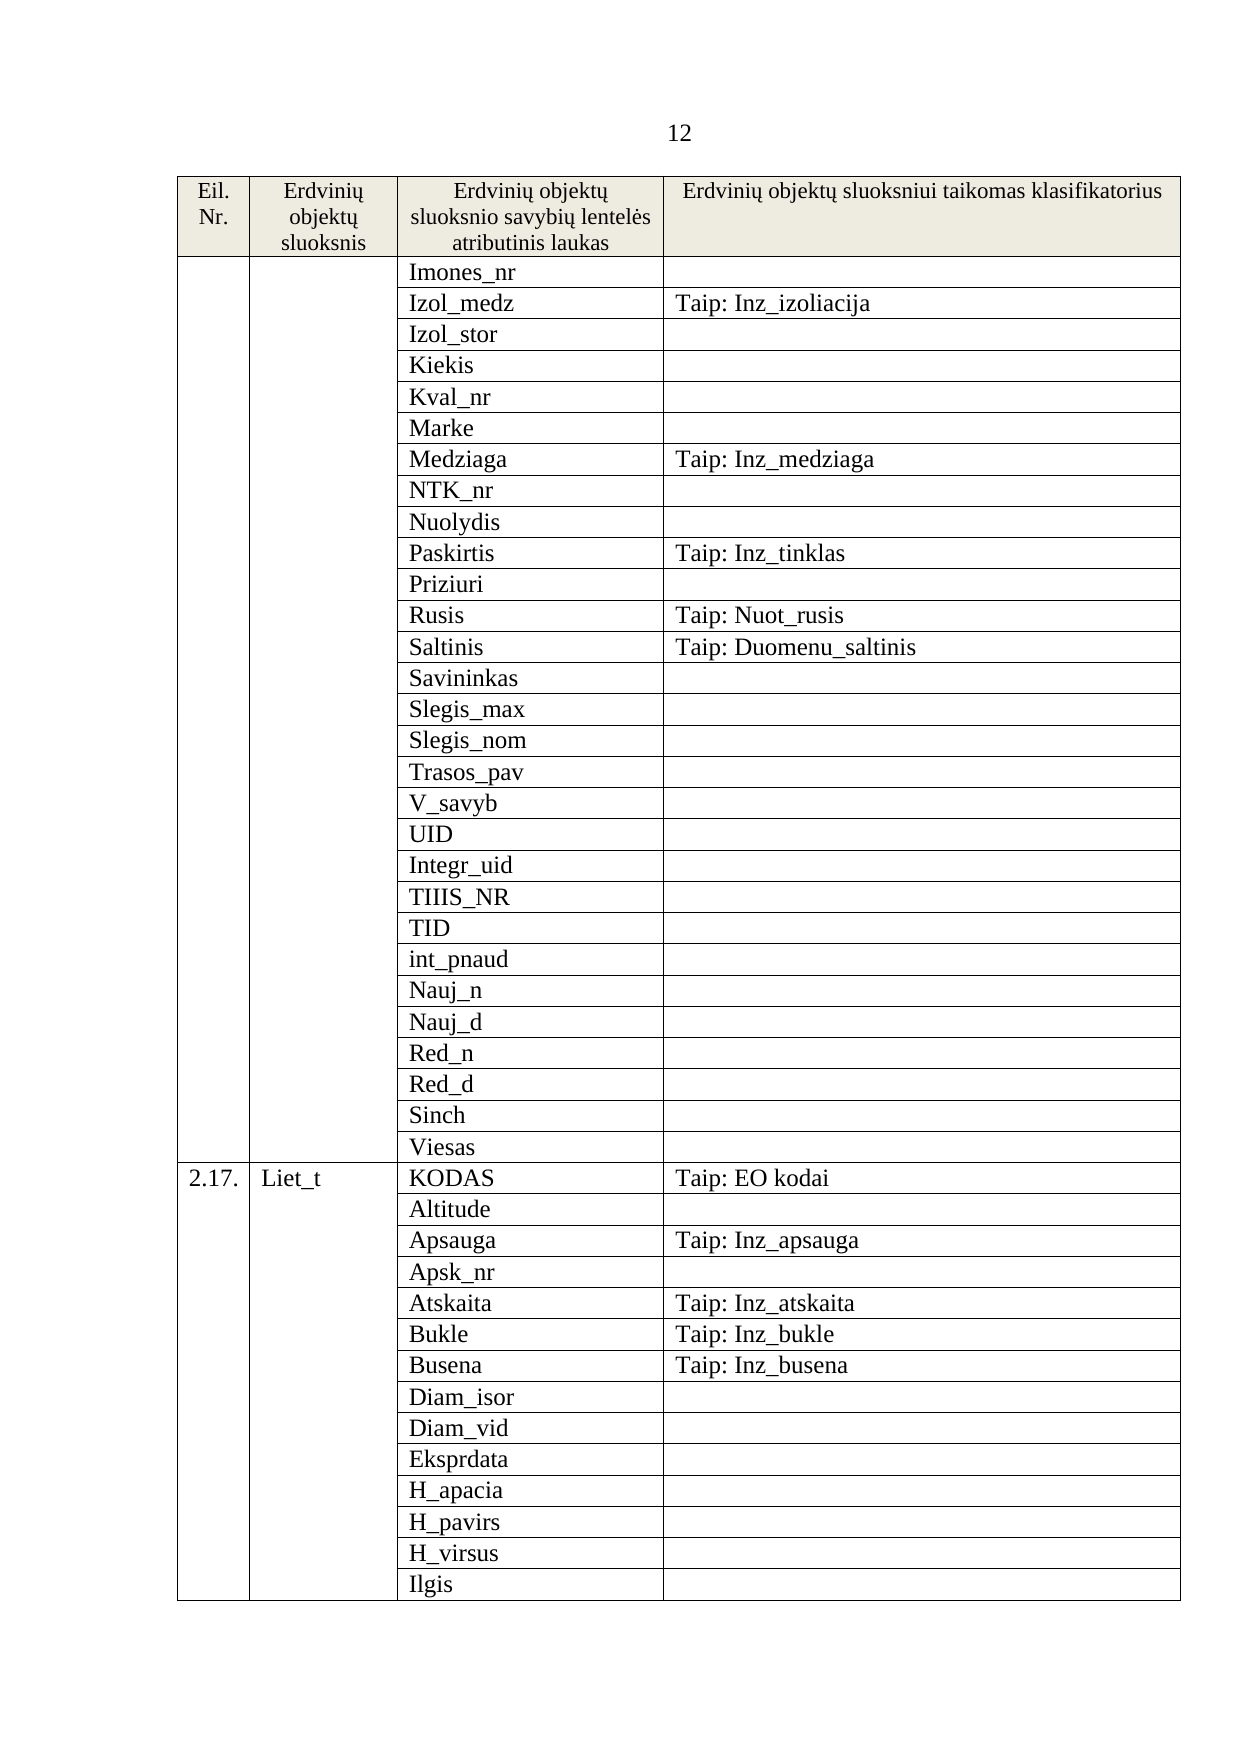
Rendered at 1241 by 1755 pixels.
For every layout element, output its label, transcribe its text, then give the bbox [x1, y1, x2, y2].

table_cell [664, 1101, 1180, 1131]
table_cell Taip: Inz_tinklas [664, 538, 1180, 568]
table_cell [664, 413, 1180, 443]
table_cell Taip: Duomenu_saltinis [664, 632, 1180, 662]
table_cell [664, 351, 1180, 381]
table_cell Marke [398, 413, 663, 443]
table_cell Liet_t [250, 1163, 397, 1599]
table_cell Diam_vid [398, 1413, 663, 1443]
table_cell 2.17. [178, 1163, 249, 1599]
table_cell V_savyb [398, 788, 663, 818]
table_cell Kiekis [398, 351, 663, 381]
table_cell [664, 694, 1180, 724]
table_cell Taip: EO kodai [664, 1163, 1180, 1193]
table_cell [664, 1413, 1180, 1443]
table_cell Taip: Inz_bukle [664, 1319, 1180, 1349]
table_cell [664, 319, 1180, 349]
table_cell [664, 913, 1180, 943]
table_cell Priziuri [398, 569, 663, 599]
table_cell Paskirtis [398, 538, 663, 568]
table_cell [664, 1569, 1180, 1599]
table_cell [664, 1069, 1180, 1099]
table_cell [664, 1382, 1180, 1412]
table_cell Nuolydis [398, 507, 663, 537]
table_cell Taip: Nuot_rusis [664, 601, 1180, 631]
table_cell Sinch [398, 1101, 663, 1131]
table_cell Saltinis [398, 632, 663, 662]
table_cell [664, 882, 1180, 912]
table_cell Savininkas [398, 663, 663, 693]
table_cell Kval_nr [398, 382, 663, 412]
table_cell [664, 1507, 1180, 1537]
table_cell Apsauga [398, 1226, 663, 1256]
table_cell [664, 257, 1180, 287]
table_cell H_virsus [398, 1538, 663, 1568]
table_cell Rusis [398, 601, 663, 631]
table_cell [178, 257, 249, 1162]
table_cell Slegis_max [398, 694, 663, 724]
table_header Erdvinių objektų sluoksnio savybių lentelės atributinis laukas [398, 177, 663, 256]
table_cell Ilgis [398, 1569, 663, 1599]
table_cell [664, 1038, 1180, 1068]
table_cell Integr_uid [398, 851, 663, 881]
table_cell TID [398, 913, 663, 943]
table_cell [664, 507, 1180, 537]
table_cell [664, 976, 1180, 1006]
table_cell TIIIS_NR [398, 882, 663, 912]
table_cell Bukle [398, 1319, 663, 1349]
table_cell [664, 476, 1180, 506]
table_cell [664, 1257, 1180, 1287]
table_cell Taip: Inz_medziaga [664, 444, 1180, 474]
table_cell [664, 1538, 1180, 1568]
table_cell NTK_nr [398, 476, 663, 506]
table_cell H_pavirs [398, 1507, 663, 1537]
table_cell Izol_medz [398, 288, 663, 318]
table_cell Imones_nr [398, 257, 663, 287]
table_cell [664, 663, 1180, 693]
table_cell UID [398, 819, 663, 849]
table_cell Altitude [398, 1194, 663, 1224]
table_cell Trasos_pav [398, 757, 663, 787]
table_cell [664, 726, 1180, 756]
table_cell [250, 257, 397, 1162]
table_cell Nauj_d [398, 1007, 663, 1037]
table_cell Viesas [398, 1132, 663, 1162]
table_cell Apsk_nr [398, 1257, 663, 1287]
table_cell Busena [398, 1351, 663, 1381]
table_cell [664, 788, 1180, 818]
table_cell KODAS [398, 1163, 663, 1193]
table_header Eil. Nr. [178, 177, 249, 256]
table_cell H_apacia [398, 1476, 663, 1506]
table_cell Taip: Inz_atskaita [664, 1288, 1180, 1318]
table_cell Atskaita [398, 1288, 663, 1318]
table_cell [664, 1476, 1180, 1506]
table_cell Taip: Inz_izoliacija [664, 288, 1180, 318]
table_cell Izol_stor [398, 319, 663, 349]
table_cell Taip: Inz_apsauga [664, 1226, 1180, 1256]
table_cell [664, 1194, 1180, 1224]
table_cell Diam_isor [398, 1382, 663, 1412]
table_cell Slegis_nom [398, 726, 663, 756]
table_cell [664, 1007, 1180, 1037]
table_cell int_pnaud [398, 944, 663, 974]
table_cell Taip: Inz_busena [664, 1351, 1180, 1381]
table_cell [664, 1444, 1180, 1474]
table_header Erdvinių objektų sluoksnis [250, 177, 397, 256]
table_cell Red_d [398, 1069, 663, 1099]
table_cell Eksprdata [398, 1444, 663, 1474]
table_cell Medziaga [398, 444, 663, 474]
table_cell [664, 569, 1180, 599]
table_cell Nauj_n [398, 976, 663, 1006]
table_cell [664, 851, 1180, 881]
table_cell [664, 382, 1180, 412]
table_header Erdvinių objektų sluoksniui taikomas klasifikatorius [664, 177, 1180, 256]
table_cell [664, 819, 1180, 849]
table_cell [664, 944, 1180, 974]
table_cell Red_n [398, 1038, 663, 1068]
table_cell [664, 1132, 1180, 1162]
table_cell [664, 757, 1180, 787]
